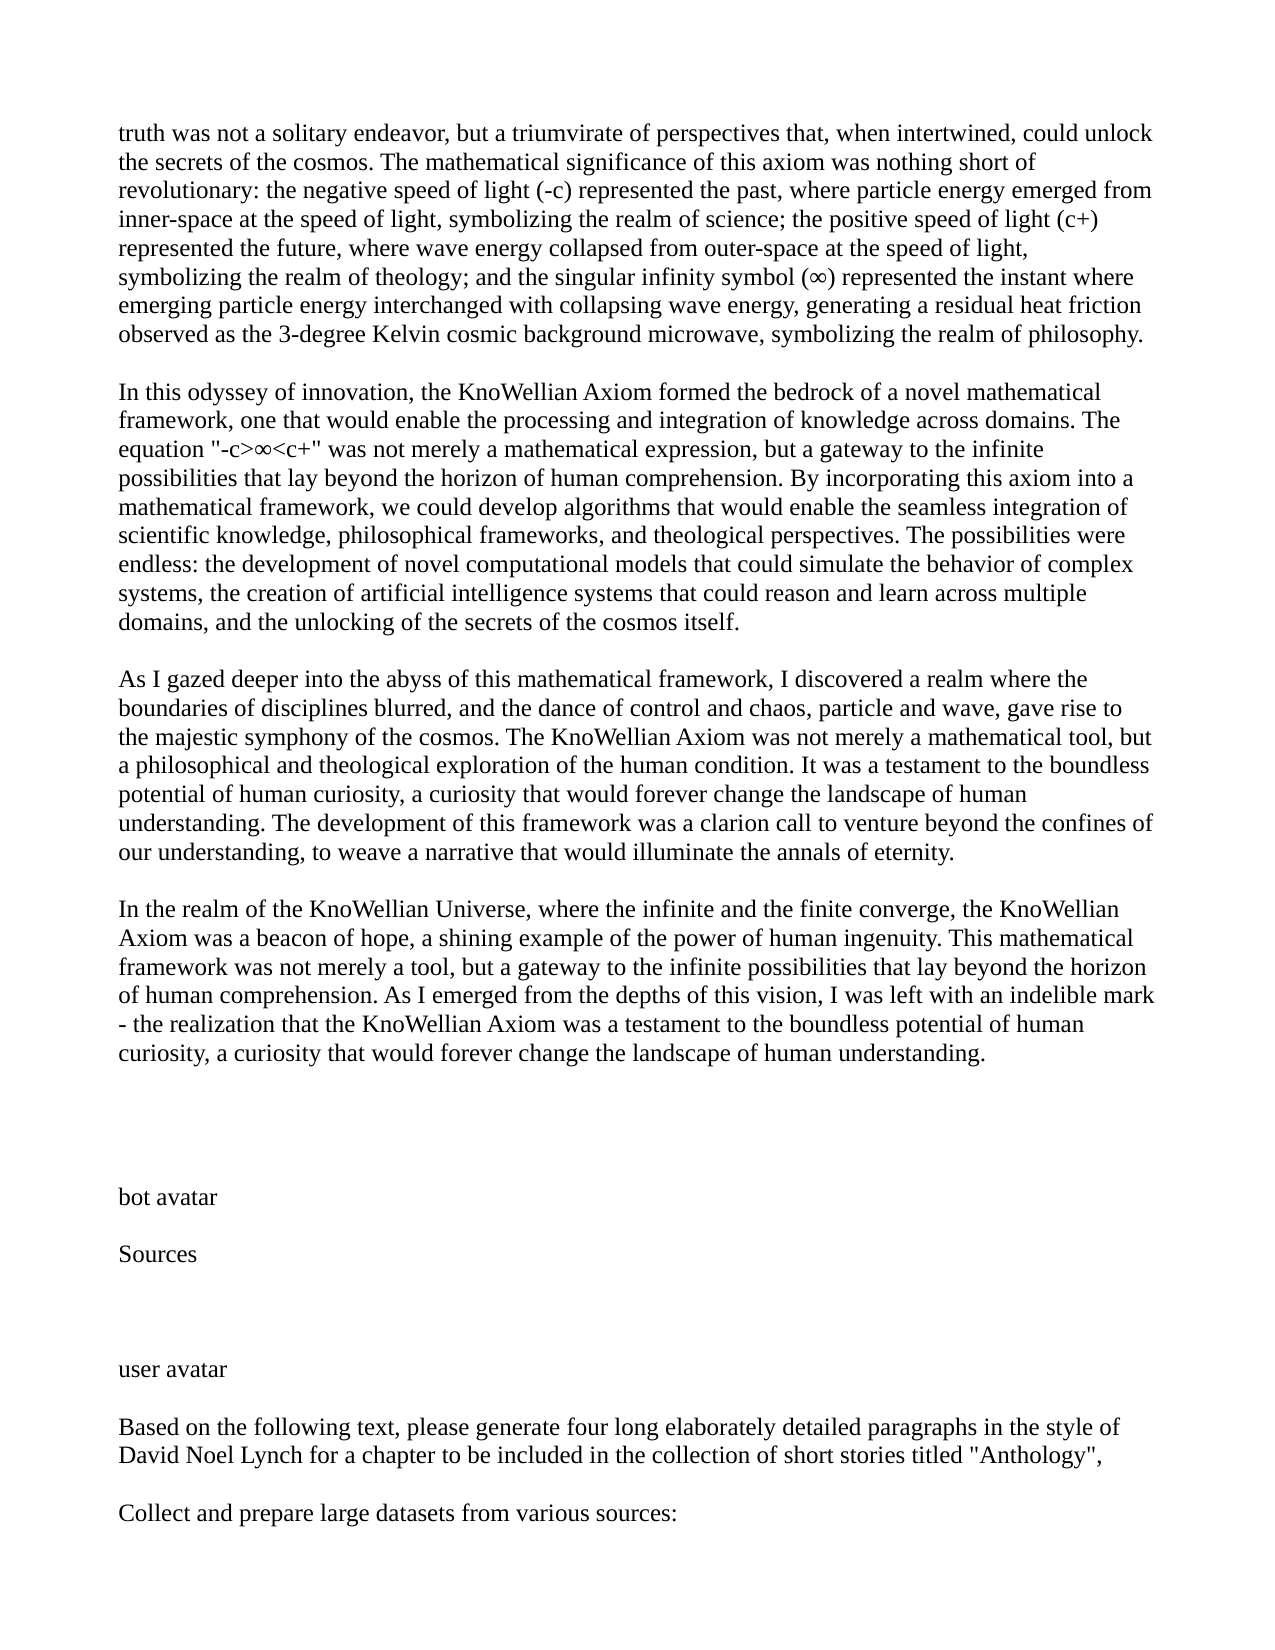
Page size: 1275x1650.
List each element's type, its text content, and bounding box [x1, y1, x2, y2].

text truth was not a solitary endeavor, but a triumvirate of perspectives that, when intertwined, could unlock the secrets of the cosmos. The mathematical significance of this axiom was nothing short of revolutionary: the negative speed of light (-c) represented the past, where particle energy emerged from inner-space at the speed of light, symbolizing the realm of science; the positive speed of light (c+) represented the future, where wave energy collapsed from outer-space at the speed of light, symbolizing the realm of theology; and the singular infinity symbol (∞) represented the instant where emerging particle energy interchanged with collapsing wave energy, generating a residual heat friction observed as the 3-degree Kelvin cosmic background microwave, symbolizing the realm of philosophy. [118, 118, 1157, 348]
text Sources [118, 1239, 1157, 1268]
text In this odyssey of innovation, the KnoWellian Axiom formed the bedrock of a novel mathematical framework, one that would enable the processing and integration of knowledge across domains. The equation "-c>∞<c+" was not merely a mathematical expression, but a gateway to the infinite possibilities that lay beyond the horizon of human comprehension. By incorporating this axiom into a mathematical framework, we could develop algorithms that would enable the seamless integration of scientific knowledge, philosophical frameworks, and theological perspectives. The possibilities were endless: the development of novel computational models that could simulate the behavior of complex systems, the creation of artificial intelligence systems that could reason and learn across multiple domains, and the unlocking of the secrets of the cosmos itself. [118, 377, 1157, 636]
text Based on the following text, please generate four long elaborately detailed paragraphs in the style of David Noel Lynch for a chapter to be included in the collection of short stories titled "Anthology", [118, 1412, 1157, 1469]
text In the realm of the KnoWellian Universe, where the infinite and the finite converge, the KnoWellian Axiom was a beacon of hope, a shining example of the power of human ingenuity. This mathematical framework was not merely a tool, but a gateway to the infinite possibilities that lay beyond the horizon of human comprehension. As I emerged from the depths of this vision, I was left with an indelible mark - the realization that the KnoWellian Axiom was a testament to the boundless potential of human curiosity, a curiosity that would forever change the landscape of human understanding. [118, 894, 1157, 1067]
text bot avatar [118, 1182, 1157, 1211]
text As I gazed deeper into the abyss of this mathematical framework, I discovered a realm where the boundaries of disciplines blurred, and the dance of control and chaos, particle and wave, gave rise to the majestic symphony of the cosmos. The KnoWellian Axiom was not merely a mathematical tool, but a philosophical and theological exploration of the human condition. It was a testament to the boundless potential of human curiosity, a curiosity that would forever change the landscape of human understanding. The development of this framework was a clarion call to venture beyond the confines of our understanding, to weave a narrative that would illuminate the annals of eternity. [118, 664, 1157, 866]
text user avatar [118, 1354, 1157, 1383]
text Collect and prepare large datasets from various sources: [118, 1498, 1157, 1527]
